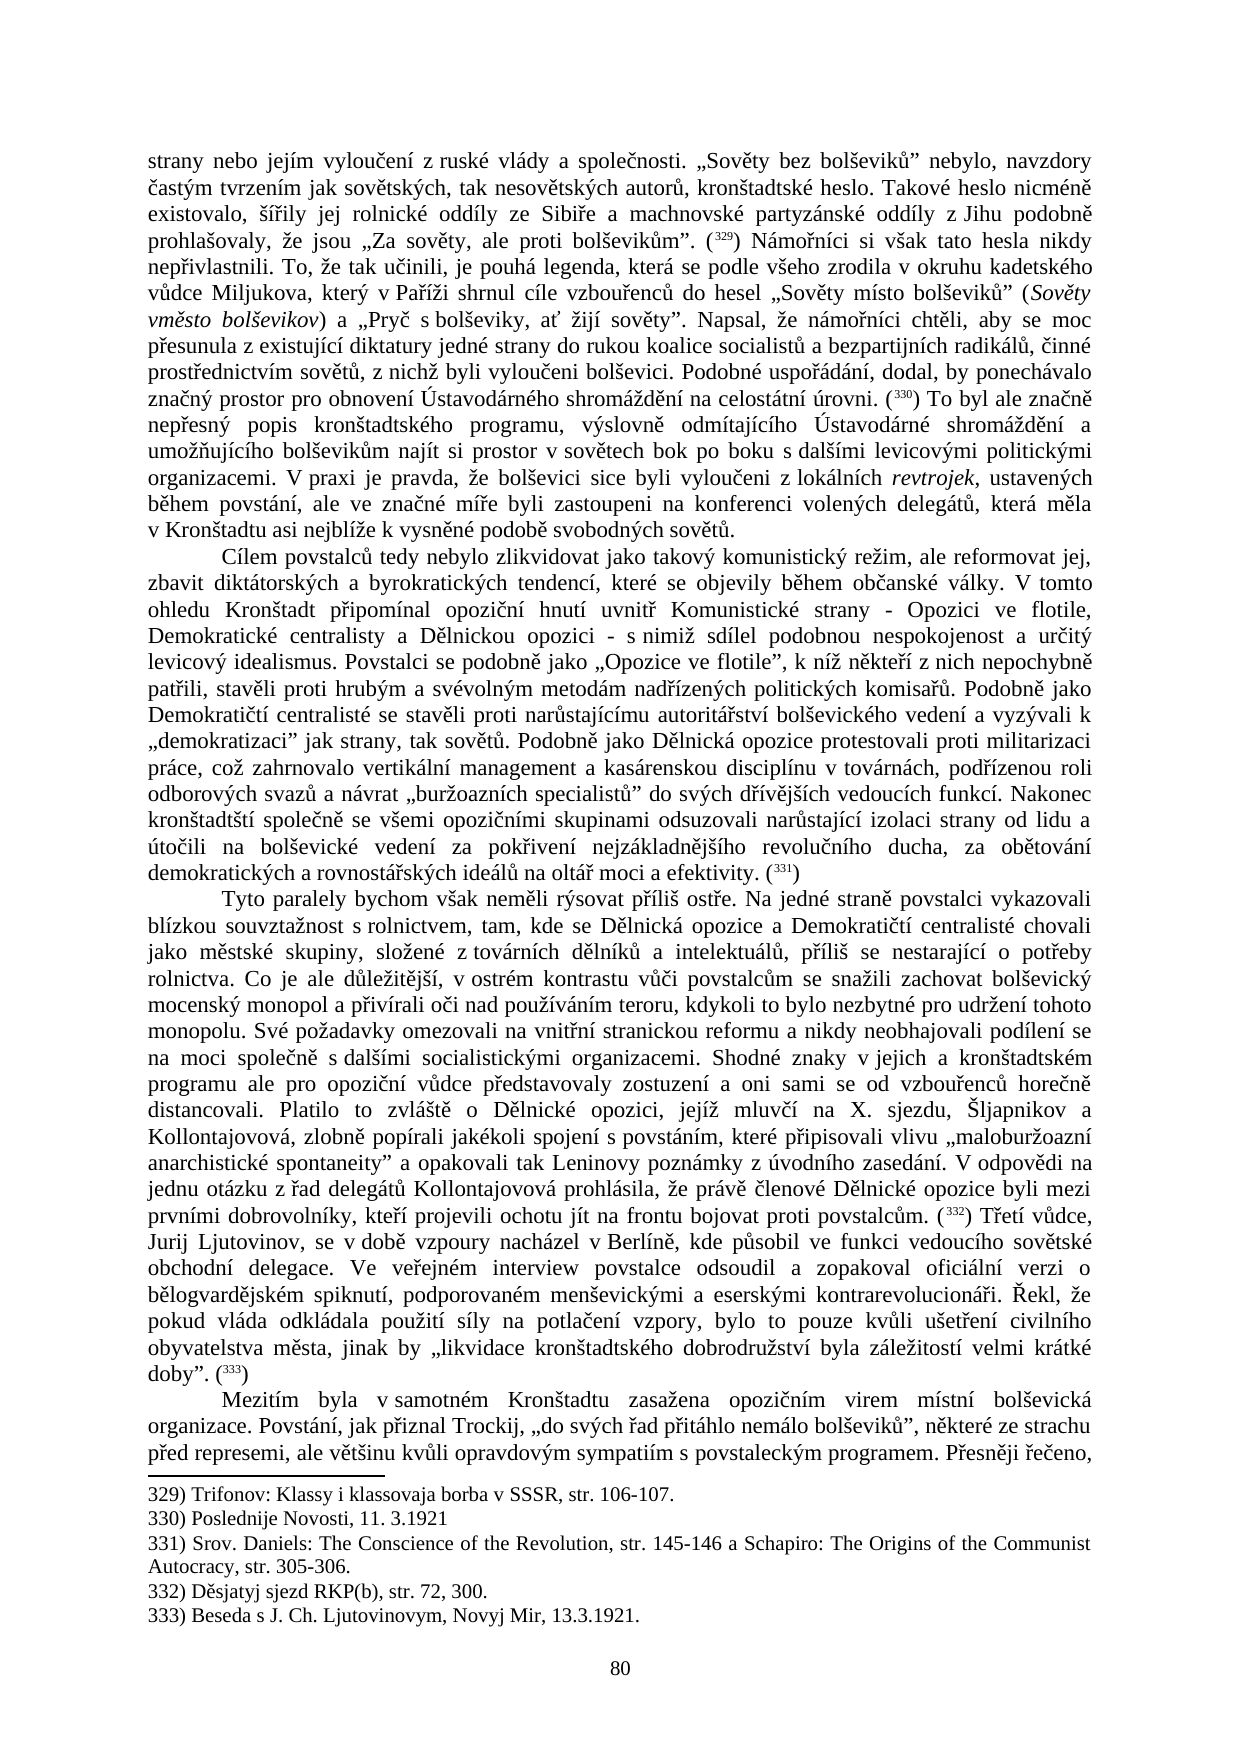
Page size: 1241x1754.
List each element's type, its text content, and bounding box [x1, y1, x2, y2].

text ) Beseda s J. Ch. Ljutovinovym, Novyj Mir, 13.3.1921. [148, 1603, 1093, 1627]
text ) Poslednije Novosti, 11. 3.1921 [148, 1506, 1093, 1530]
text strany nebo jejím vyloučení z ruské vlády a společnosti. „Sověty bez bolševiků” nebylo, navzdory častým tvrzením jak sovětských, tak nesovětských autorů, kronštadtské heslo. Takové heslo nicméně existovalo, šířily jej rolnické oddíly ze Sibiře a machnovské partyzánské oddíly z Jihu podobně prohlašovaly, že jsou „Za sověty, ale proti bolševikům”. () Námořníci si však tato hesla nikdy nepřivlastnili. To, že tak učinili, je pouhá legenda, která se podle všeho zrodila v okruhu kadetského vůdce Miljukova, který v Paříži shrnul cíle vzbouřenců do hesel „Sověty místo bolševiků” (Sověty vměsto bolševikov) a „Pryč s bolševiky, ať žijí sověty”. Napsal, že námořníci chtěli, aby se moc přesunula z existující diktatury jedné strany do rukou koalice socialistů a bezpartijních radikálů, činné prostřednictvím sovětů, z nichž byli vyloučeni bolševici. Podobné uspořádání, dodal, by ponechávalo značný prostor pro obnovení Ústavodárného shromáždění na celostátní úrovni. () To byl ale značně nepřesný popis kronštadtského programu, výslovně odmítajícího Ústavodárné shromáždění a umožňujícího bolševikům najít si prostor v sovětech bok po boku s dalšími levicovými politickými organizacemi. V praxi je pravda, že bolševici sice byli vyloučeni z lokálních revtrojek, ustavených během povstání, ale ve značné míře byli zastoupeni na konferenci volených delegátů, která měla v Kronštadtu asi nejblíže k vysněné podobě svobodných sovětů. [148, 148, 1093, 543]
text Mezitím byla v samotném Kronštadtu zasažena opozičním virem místní bolševická organizace. Povstání, jak přiznal Trockij, „do svých řad přitáhlo nemálo bolševiků”, některé ze strachu před represemi, ale většinu kvůli opravdovým sympatiím s povstaleckým programem. Přesněji řečeno, [148, 1386, 1093, 1465]
text ) Děsjatyj sjezd RKP(b), str. 72, 300. [148, 1578, 1093, 1603]
text ) Trifonov: Klassy i klassovaja borba v SSSR, str. 106-107. [148, 1482, 1093, 1506]
text Cílem povstalců tedy nebylo zlikvidovat jako takový komunistický režim, ale reformovat jej, zbavit diktátorských a byrokratických tendencí, které se objevily během občanské války. V tomto ohledu Kronštadt připomínal opoziční hnutí uvnitř Komunistické strany - Opozici ve flotile, Demokratické centralisty a Dělnickou opozici - s nimiž sdílel podobnou nespokojenost a určitý levicový idealismus. Povstalci se podobně jako „Opozice ve flotile”, k níž někteří z nich nepochybně patřili, stavěli proti hrubým a svévolným metodám nadřízených politických komisařů. Podobně jako Demokratičtí centralisté se stavěli proti narůstajícímu autoritářství bolševického vedení a vyzývali k „demokratizaci” jak strany, tak sovětů. Podobně jako Dělnická opozice protestovali proti militarizaci práce, což zahrnovalo vertikální management a kasárenskou disciplínu v továrnách, podřízenou roli odborových svazů a návrat „buržoazních specialistů” do svých dřívějších vedoucích funkcí. Nakonec kronštadtští společně se všemi opozičními skupinami odsuzovali narůstající izolaci strany od lidu a útočili na bolševické vedení za pokřivení nejzákladnějšího revolučního ducha, za obětování demokratických a rovnostářských ideálů na oltář moci a efektivity. () [148, 543, 1093, 886]
text Tyto paralely bychom však neměli rýsovat příliš ostře. Na jedné straně povstalci vykazovali blízkou souvztažnost s rolnictvem, tam, kde se Dělnická opozice a Demokratičtí centralisté chovali jako městské skupiny, složené z továrních dělníků a intelektuálů, příliš se nestarající o potřeby rolnictva. Co je ale důležitější, v ostrém kontrastu vůči povstalcům se snažili zachovat bolševický mocenský monopol a přivírali oči nad používáním teroru, kdykoli to bylo nezbytné pro udržení tohoto monopolu. Své požadavky omezovali na vnitřní stranickou reformu a nikdy neobhajovali podílení se na moci společně s dalšími socialistickými organizacemi. Shodné znaky v jejich a kronštadtském programu ale pro opoziční vůdce představovaly zostuzení a oni sami se od vzbouřenců horečně distancovali. Platilo to zvláště o Dělnické opozici, jejíž mluvčí na X. sjezdu, Šljapnikov a Kollontajovová, zlobně popírali jakékoli spojení s povstáním, které připisovali vlivu „maloburžoazní anarchistické spontaneity” a opakovali tak Leninovy poznámky z úvodního zasedání. V odpovědi na jednu otázku z řad delegátů Kollontajovová prohlásila, že právě členové Dělnické opozice byli mezi prvními dobrovolníky, kteří projevili ochotu jít na frontu bojovat proti povstalcům. () Třetí vůdce, Jurij Ljutovinov, se v době vzpoury nacházel v Berlíně, kde působil ve funkci vedoucího sovětské obchodní delegace. Ve veřejném interview povstalce odsoudil a zopakoval oficiální verzi o bělogvardějském spiknutí, podporovaném menševickými a eserskými kontrarevolucionáři. Řekl, že pokud vláda odkládala použití síly na potlačení vzpory, bylo to pouze kvůli ušetření civilního obyvatelstva města, jinak by „likvidace kronštadtského dobrodružství byla záležitostí velmi krátké doby”. () [148, 886, 1093, 1386]
text ) Srov. Daniels: The Conscience of the Revolution, str. 145-146 a Schapiro: The Origins of the Communist Autocracy, str. 305-306. [148, 1530, 1093, 1578]
